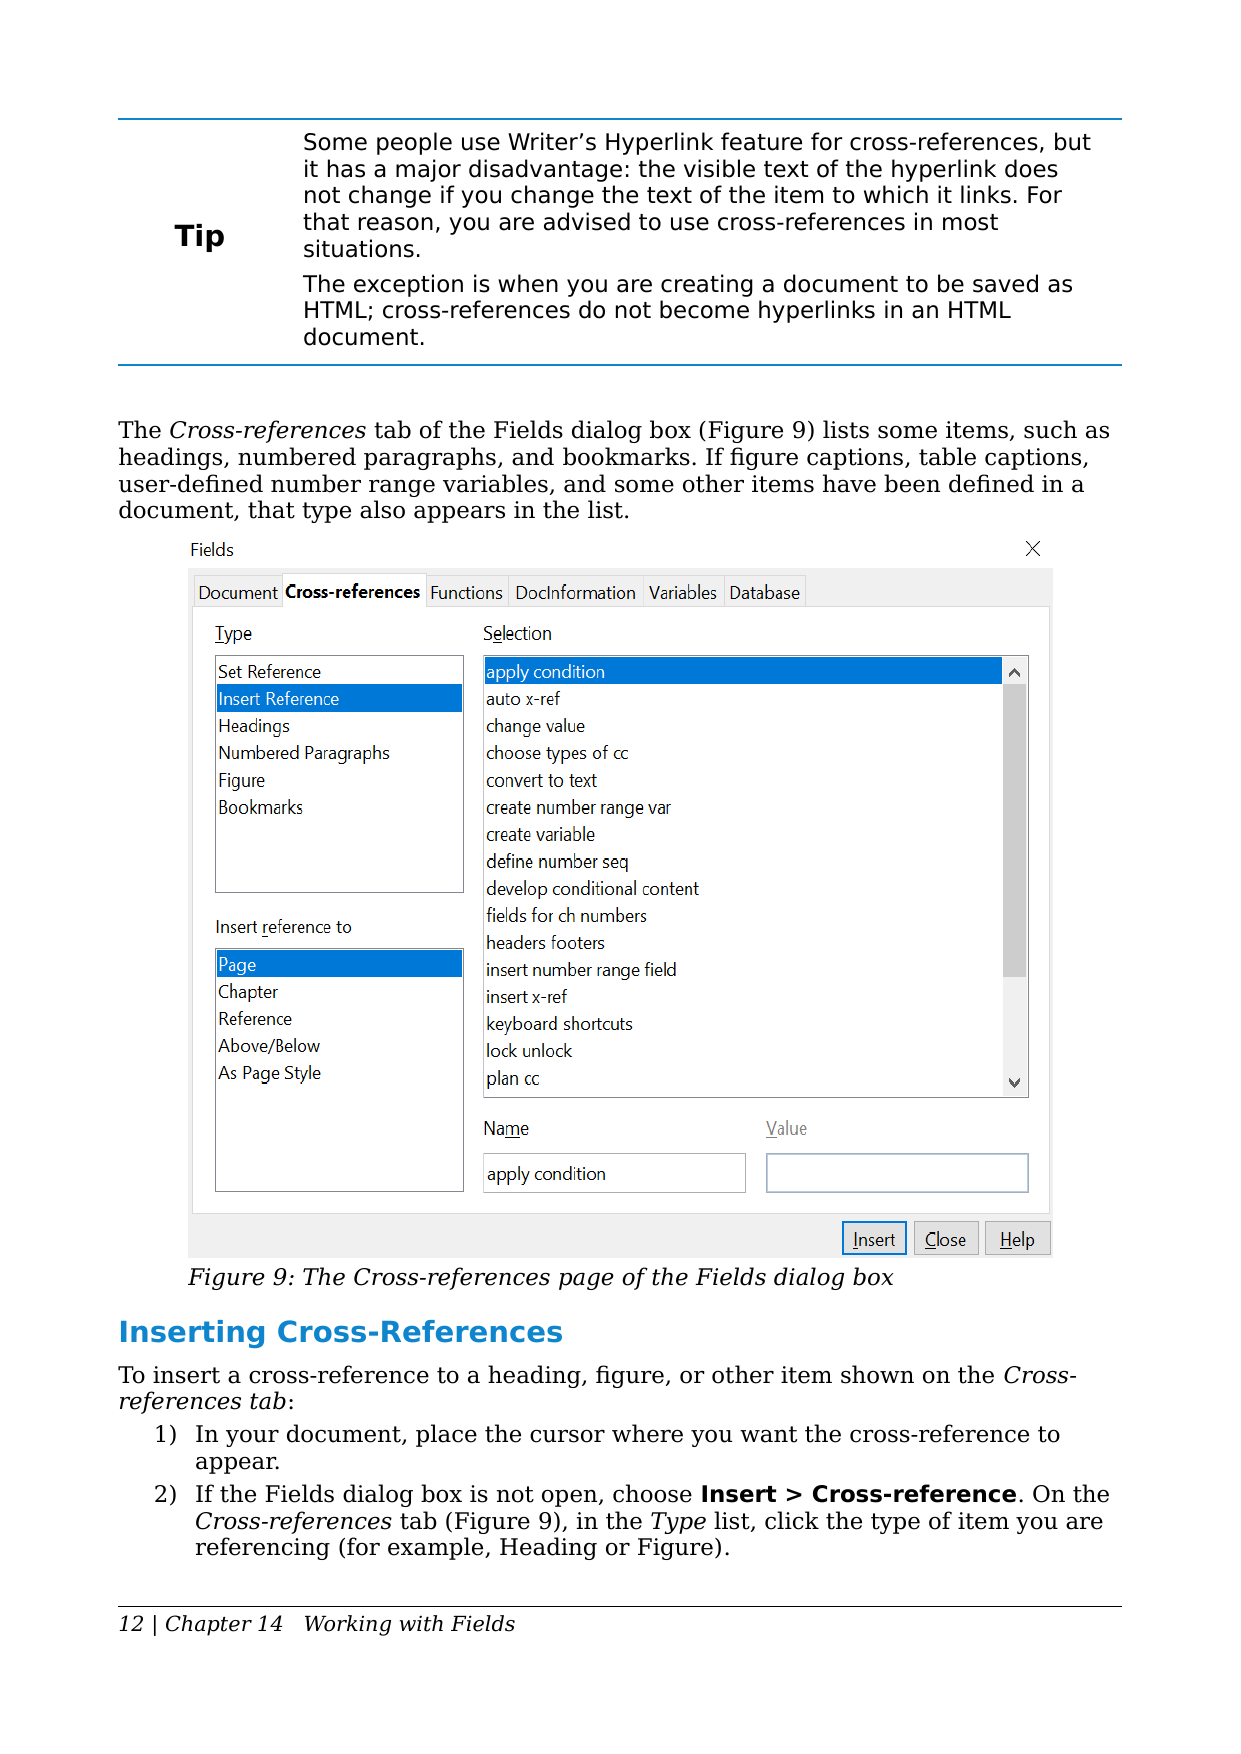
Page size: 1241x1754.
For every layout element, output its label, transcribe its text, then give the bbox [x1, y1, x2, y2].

text The Cross-references tab of the Fields dialog box (Figure 9) lists some items, such as headings, numbered paragraphs, and bookmarks. If figure captions, table captions, user-defined number range variables, and some other items have been defined in a document, that type also appears in the list. [118, 417, 1122, 524]
table_header Tip [118, 120, 281, 364]
text Figure 9: The Cross-references page of the Fields dialog box [188, 1264, 1052, 1291]
list If the Fields dialog box is not open, choose Insert > Cross-reference. On the Cross-references tab (Figure 9), in the Type list, click the type of item you are referencing (for example, Heading or Figure). [177, 1481, 1122, 1561]
list In your document, place the cursor where you want the cross-reference to appear. [177, 1422, 1122, 1475]
list To insert a cross-reference to a heading, figure, or other item shown on the Cross-references tab: [118, 1362, 1122, 1415]
subtitle Inserting Cross-References [118, 1316, 1122, 1349]
picture [188, 536, 1053, 1258]
table_header Some people use Writer’s Hyperlink feature for cross-references, but it has a major disadvantage: the visible text of the hyperlink does not change if you change the text of the item to which it links. For that reason, you are advised to use cross-references in most situations. The exception is when you are creating a document to be saved as HTML; cross-references do not become hyperlinks in an HTML document. [281, 120, 1122, 364]
